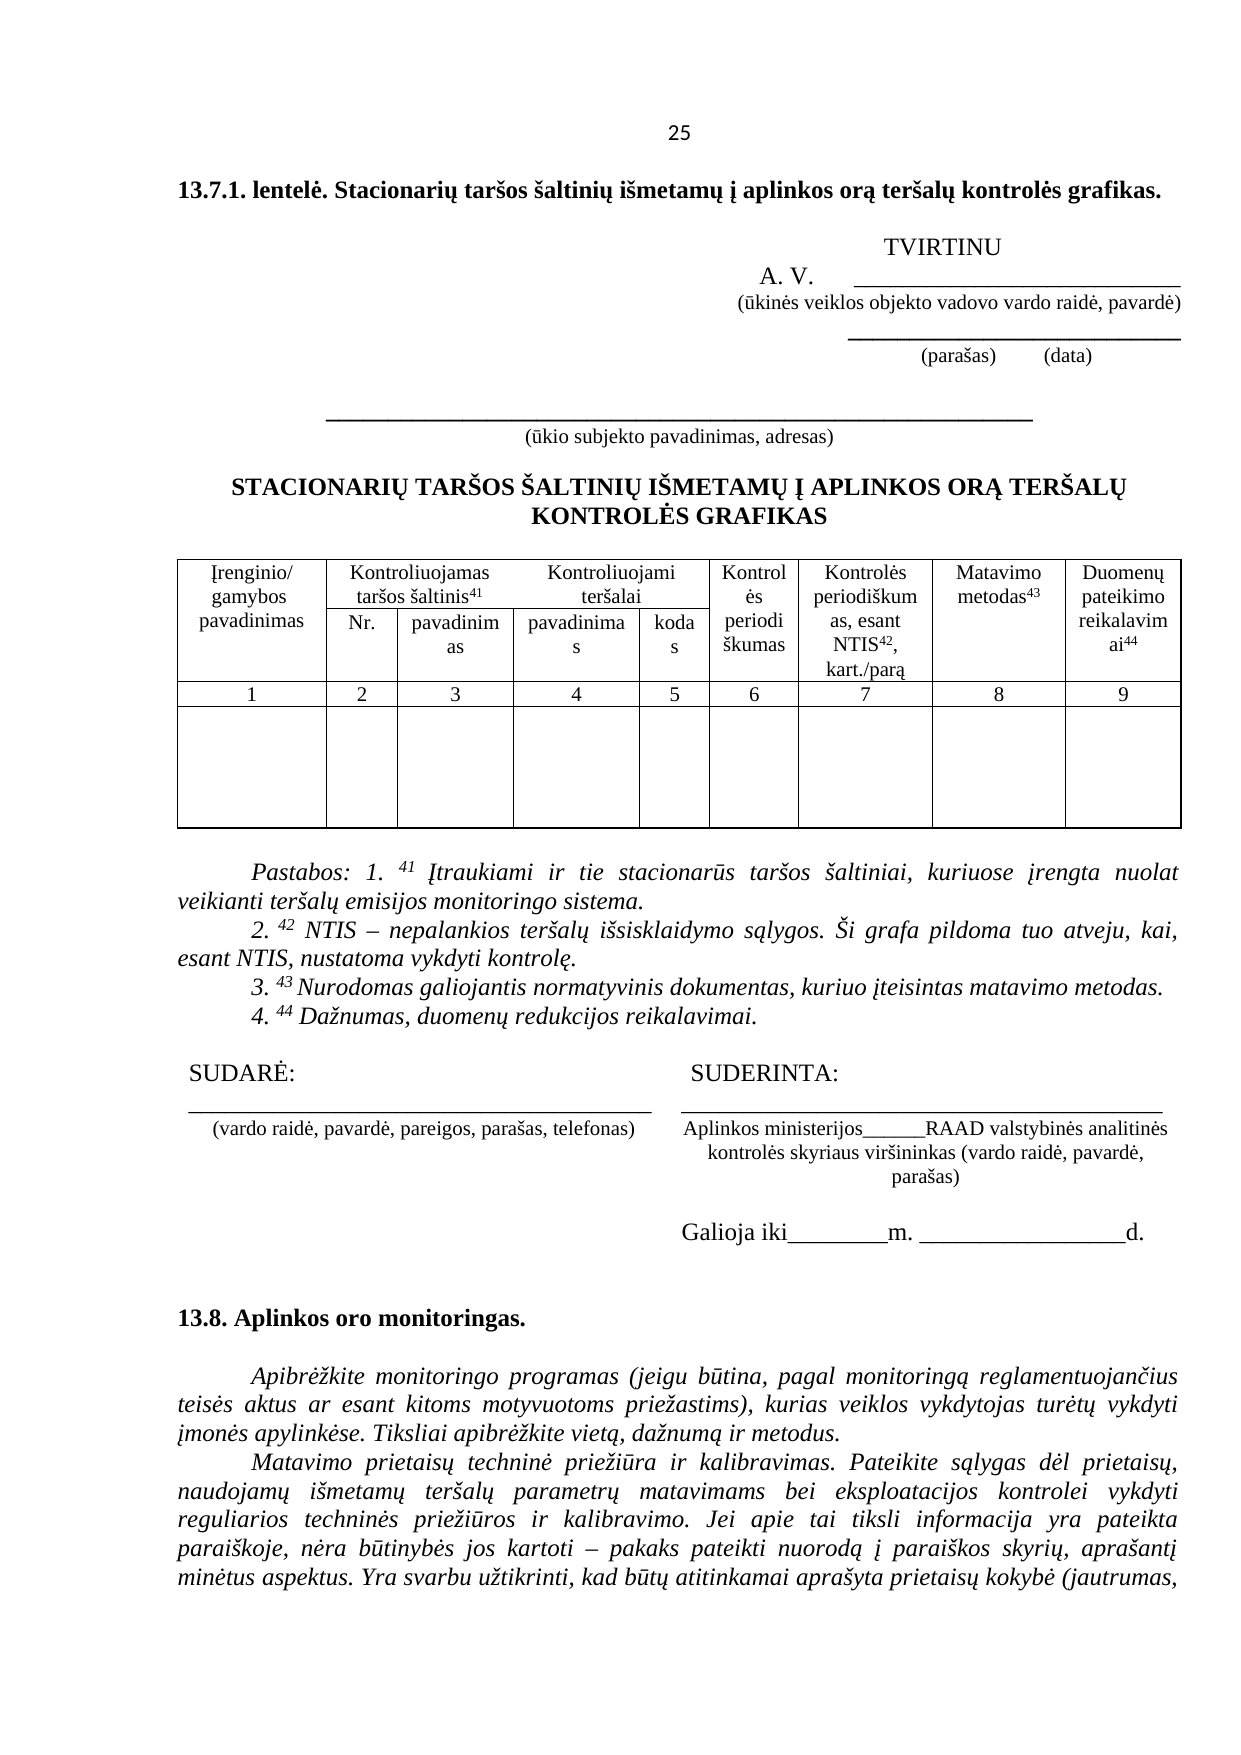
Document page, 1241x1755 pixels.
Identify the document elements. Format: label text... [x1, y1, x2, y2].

table_cell 8 [933, 682, 1065, 706]
text Pastabos: 1. 41 Įtraukiami ir tie stacionarūs taršos šaltiniai, kuriuose įrengta nuolat veikianti teršalų emisijos monitoringo sistema. [177, 857, 1181, 915]
text TVIRTINU [177, 232, 1181, 261]
table_cell [514, 731, 639, 755]
table_cell [799, 731, 932, 755]
table_cell 9 [1066, 682, 1180, 706]
table_cell [514, 707, 639, 731]
table_cell 7 [799, 682, 932, 706]
table_cell [799, 779, 932, 803]
text (ūkinės veiklos objekto vadovo vardo raidė, pavardė) [177, 290, 1181, 314]
table_cell [398, 755, 513, 779]
text 3. 43 Nurodomas galiojantis normatyvinis dokumentas, kuriuo įteisintas matavimo metodas. [177, 972, 1181, 1001]
table_cell [799, 755, 932, 779]
table_cell [514, 803, 639, 827]
table_cell kodas [640, 609, 709, 681]
table_cell [1066, 803, 1180, 827]
text Stacionarių taršos šaltinių IŠMETAMŲ Į APLINKOS ORĄ TERŠALŲ kontrolės grafikas [177, 472, 1181, 530]
table_cell [327, 803, 397, 827]
table_header Kontrolės periodiškumas, esant NTIS42, kart./parą [799, 560, 932, 681]
table_cell [710, 755, 798, 779]
table_cell [1066, 707, 1180, 731]
table_cell [1066, 755, 1180, 779]
text 13.7.1. lentelė. Stacionarių taršos šaltinių išmetamų į aplinkos orą teršalų kontrolės grafikas. [177, 175, 1181, 204]
table_cell pavadinimas [514, 609, 639, 681]
table_cell [178, 707, 326, 731]
table_cell (vardo raidė, pavardė, pareigos, parašas, telefonas) [177, 1087, 670, 1274]
text 2. 42 NTIS – nepalankios teršalų išsisklaidymo sąlygos. Ši grafa pildoma tuo atveju, kai, esant NTIS, nustatoma vykdyti kontrolę. [177, 915, 1181, 972]
table_header Kontroliuojami teršalai [513, 560, 709, 608]
table_cell [327, 707, 397, 731]
table_cell [640, 803, 709, 827]
table_cell [933, 755, 1065, 779]
table_cell [1066, 779, 1180, 803]
table_cell [327, 779, 397, 803]
table_cell 6 [710, 682, 798, 706]
table_cell [398, 779, 513, 803]
table_cell [640, 779, 709, 803]
table_cell [398, 731, 513, 755]
table_cell [178, 755, 326, 779]
table_cell [514, 779, 639, 803]
table_cell [933, 779, 1065, 803]
table_header SUDARĖ: [177, 1059, 679, 1087]
table_cell pavadinimas [398, 609, 513, 681]
table_cell [799, 707, 932, 731]
table_cell [710, 803, 798, 827]
table_cell [933, 707, 1065, 731]
table_cell [640, 731, 709, 755]
text 13.8. Aplinkos oro monitoringas. [177, 1303, 1181, 1332]
table_cell Aplinkos ministerijos______RAAD valstybinės analitinės kontrolės skyriaus viršininkas (vardo raidė, pavardė, parašas) Galioja iki________m. d. [670, 1087, 1181, 1274]
table_cell [1066, 731, 1180, 755]
table_cell Nr. [327, 609, 397, 681]
table_cell [640, 755, 709, 779]
table_cell [799, 803, 932, 827]
table_cell [398, 803, 513, 827]
table_cell 3 [398, 682, 513, 706]
table_cell [514, 755, 639, 779]
table_cell 4 [514, 682, 639, 706]
text 4. 44 Dažnumas, duomenų redukcijos reikalavimai. [177, 1001, 1181, 1030]
text (ūkio subjekto pavadinimas, adresas) [177, 424, 1181, 448]
table_cell [178, 731, 326, 755]
table_cell [933, 803, 1065, 827]
text A. V. [177, 261, 1181, 290]
table_cell 5 [640, 682, 709, 706]
table_header SUDERINTA: [679, 1059, 1181, 1087]
table_header Kontrolės periodiškumas [710, 560, 798, 681]
text (parašas) (data) [177, 343, 1181, 367]
text Matavimo prietaisų techninė priežiūra ir kalibravimas. Pateikite sąlygas dėl prietaisų, naudojamų išmetamų teršalų parametrų matavimams bei eksploatacijos kontrolei vykdyti reguliarios techninės priežiūros ir kalibravimo. Jei apie tai tiksli informacija yra pateikta paraiškoje, nėra būtinybės jos kartoti – pakaks pateikti nuorodą į paraiškos skyrių, aprašantį minėtus aspektus. Yra svarbu užtikrinti, kad būtų atitinkamai aprašyta prietaisų kokybė (jautrumas, [177, 1447, 1181, 1591]
table_cell [327, 755, 397, 779]
table_cell [640, 707, 709, 731]
table_header Kontroliuojamas taršos šaltinis41 [327, 560, 513, 608]
table_header Duomenų pateikimo reikalavimai44 [1066, 560, 1180, 681]
table_header Matavimo metodas43 [933, 560, 1065, 681]
table_cell [178, 779, 326, 803]
table_cell [178, 803, 326, 827]
text Apibrėžkite monitoringo programas (jeigu būtina, pagal monitoringą reglamentuojančius teisės aktus ar esant kitoms motyvuotoms priežastims), kurias veiklos vykdytojas turėtų vykdyti įmonės apylinkėse. Tiksliai apibrėžkite vietą, dažnumą ir metodus. [177, 1361, 1181, 1447]
table_cell [398, 707, 513, 731]
table_cell 2 [327, 682, 397, 706]
table_cell [710, 731, 798, 755]
table_cell [710, 779, 798, 803]
table_cell [710, 707, 798, 731]
table_cell [327, 731, 397, 755]
table_cell 1 [178, 682, 326, 706]
table_header Įrenginio/gamybos pavadinimas [178, 560, 326, 681]
table_cell [933, 731, 1065, 755]
